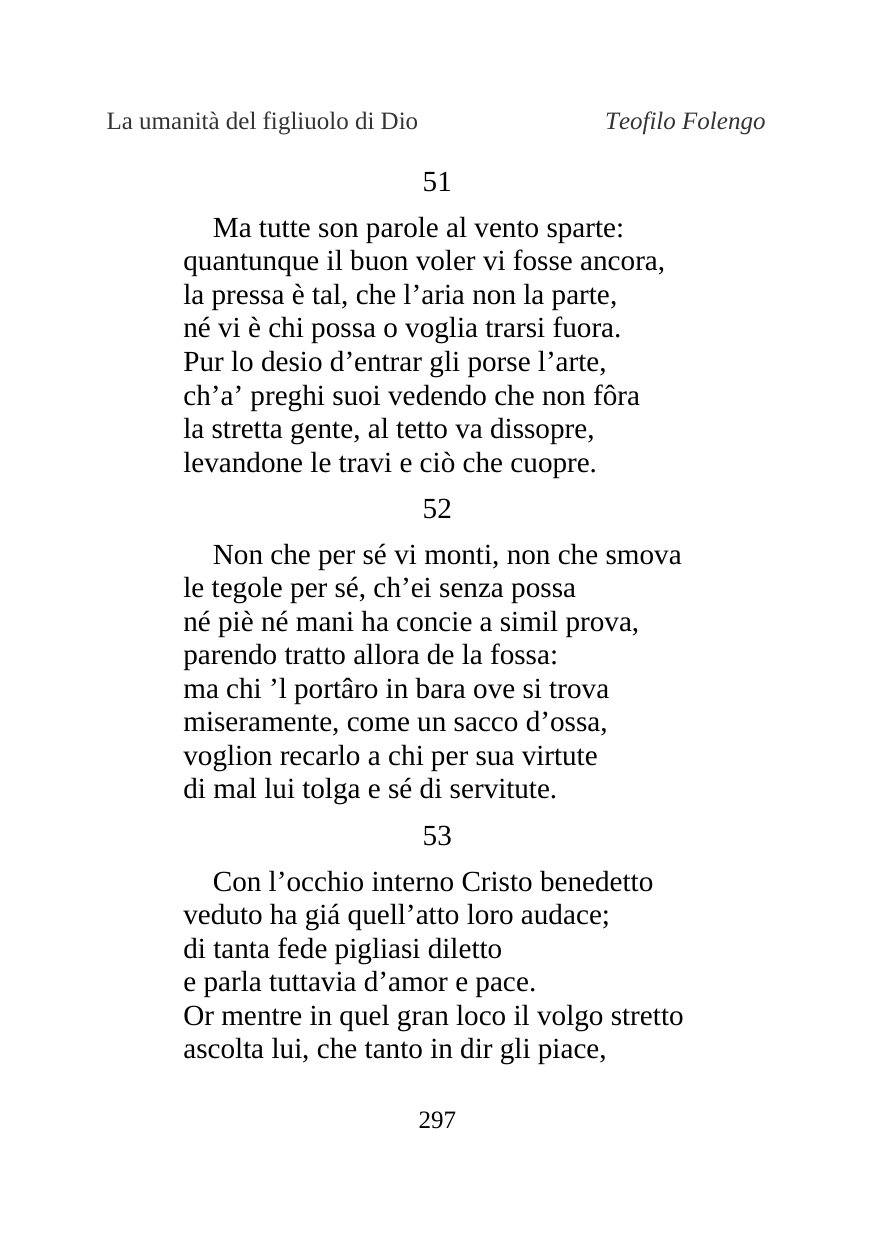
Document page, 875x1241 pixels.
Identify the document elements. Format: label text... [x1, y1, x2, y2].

text Non che per sé vi monti, non che smova le tegole per sé, ch’ei senza possa né piè né mani ha concie a simil prova, parendo tratto allora de la fossa: ma chi ’l portâro in bara ove si trova miseramente, come un sacco d’ossa, voglion recarlo a chi per sua virtute di mal lui tolga e sé di servitute. [183, 537, 768, 805]
text 51 [106, 164, 768, 197]
text 52 [106, 491, 768, 524]
text Ma tutte son parole al vento sparte: quantunque il buon voler vi fosse ancora, la pressa è tal, che l’aria non la parte, né vi è chi possa o voglia trarsi fuora. Pur lo desio d’entrar gli porse l’arte, ch’a’ preghi suoi vedendo che non fôra la stretta gente, al tetto va dissopre, levandone le travi e ciò che cuopre. [183, 210, 768, 478]
text 53 [106, 818, 768, 851]
text Con l’occhio interno Cristo benedetto veduto ha giá quell’atto loro audace; di tanta fede pigliasi diletto e parla tuttavia d’amor e pace. Or mentre in quel gran loco il volgo stretto ascolta lui, che tanto in dir gli piace, [183, 864, 768, 1065]
